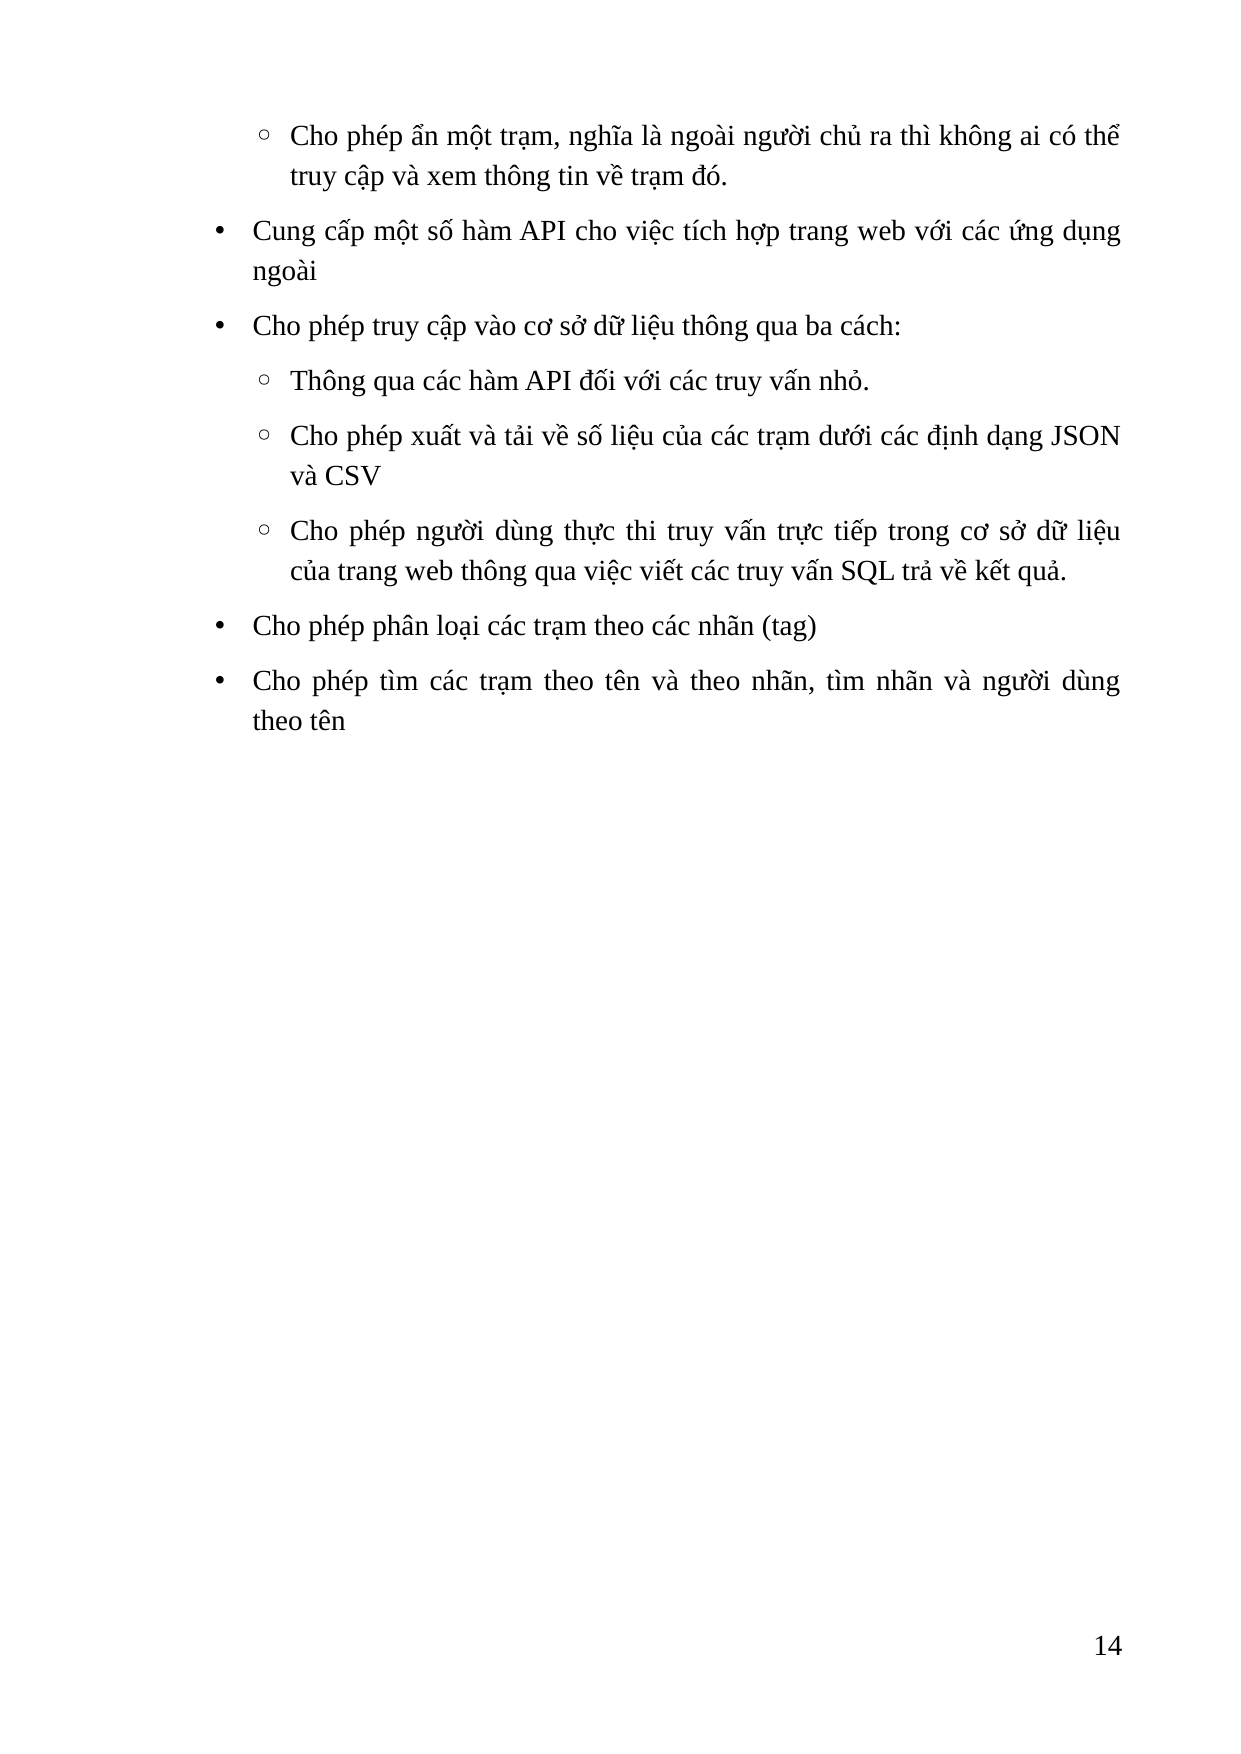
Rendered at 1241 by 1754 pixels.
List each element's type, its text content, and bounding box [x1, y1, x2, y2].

list Cho phép tìm các trạm theo tên và theo nhãn, tìm nhãn và người dùng theo tên [215, 663, 1122, 737]
list Cho phép phân loại các trạm theo các nhãn (tag) [215, 608, 1122, 642]
list Cho phép người dùng thực thi truy vấn trực tiếp trong cơ sở dữ liệu của trang web thông qua việc viết các truy vấn SQL trả về kết quả. [252, 513, 1122, 587]
list Cung cấp một số hàm API cho việc tích hợp trang web với các ứng dụng ngoài [215, 213, 1122, 287]
list Cho phép ẩn một trạm, nghĩa là ngoài người chủ ra thì không ai có thể truy cập và xem thông tin về trạm đó. [252, 118, 1122, 192]
list Thông qua các hàm API đối với các truy vấn nhỏ. [252, 363, 1122, 397]
list Cho phép xuất và tải về số liệu của các trạm dưới các định dạng JSON và CSV [252, 418, 1122, 492]
list Cho phép truy cập vào cơ sở dữ liệu thông qua ba cách: [215, 308, 1122, 342]
